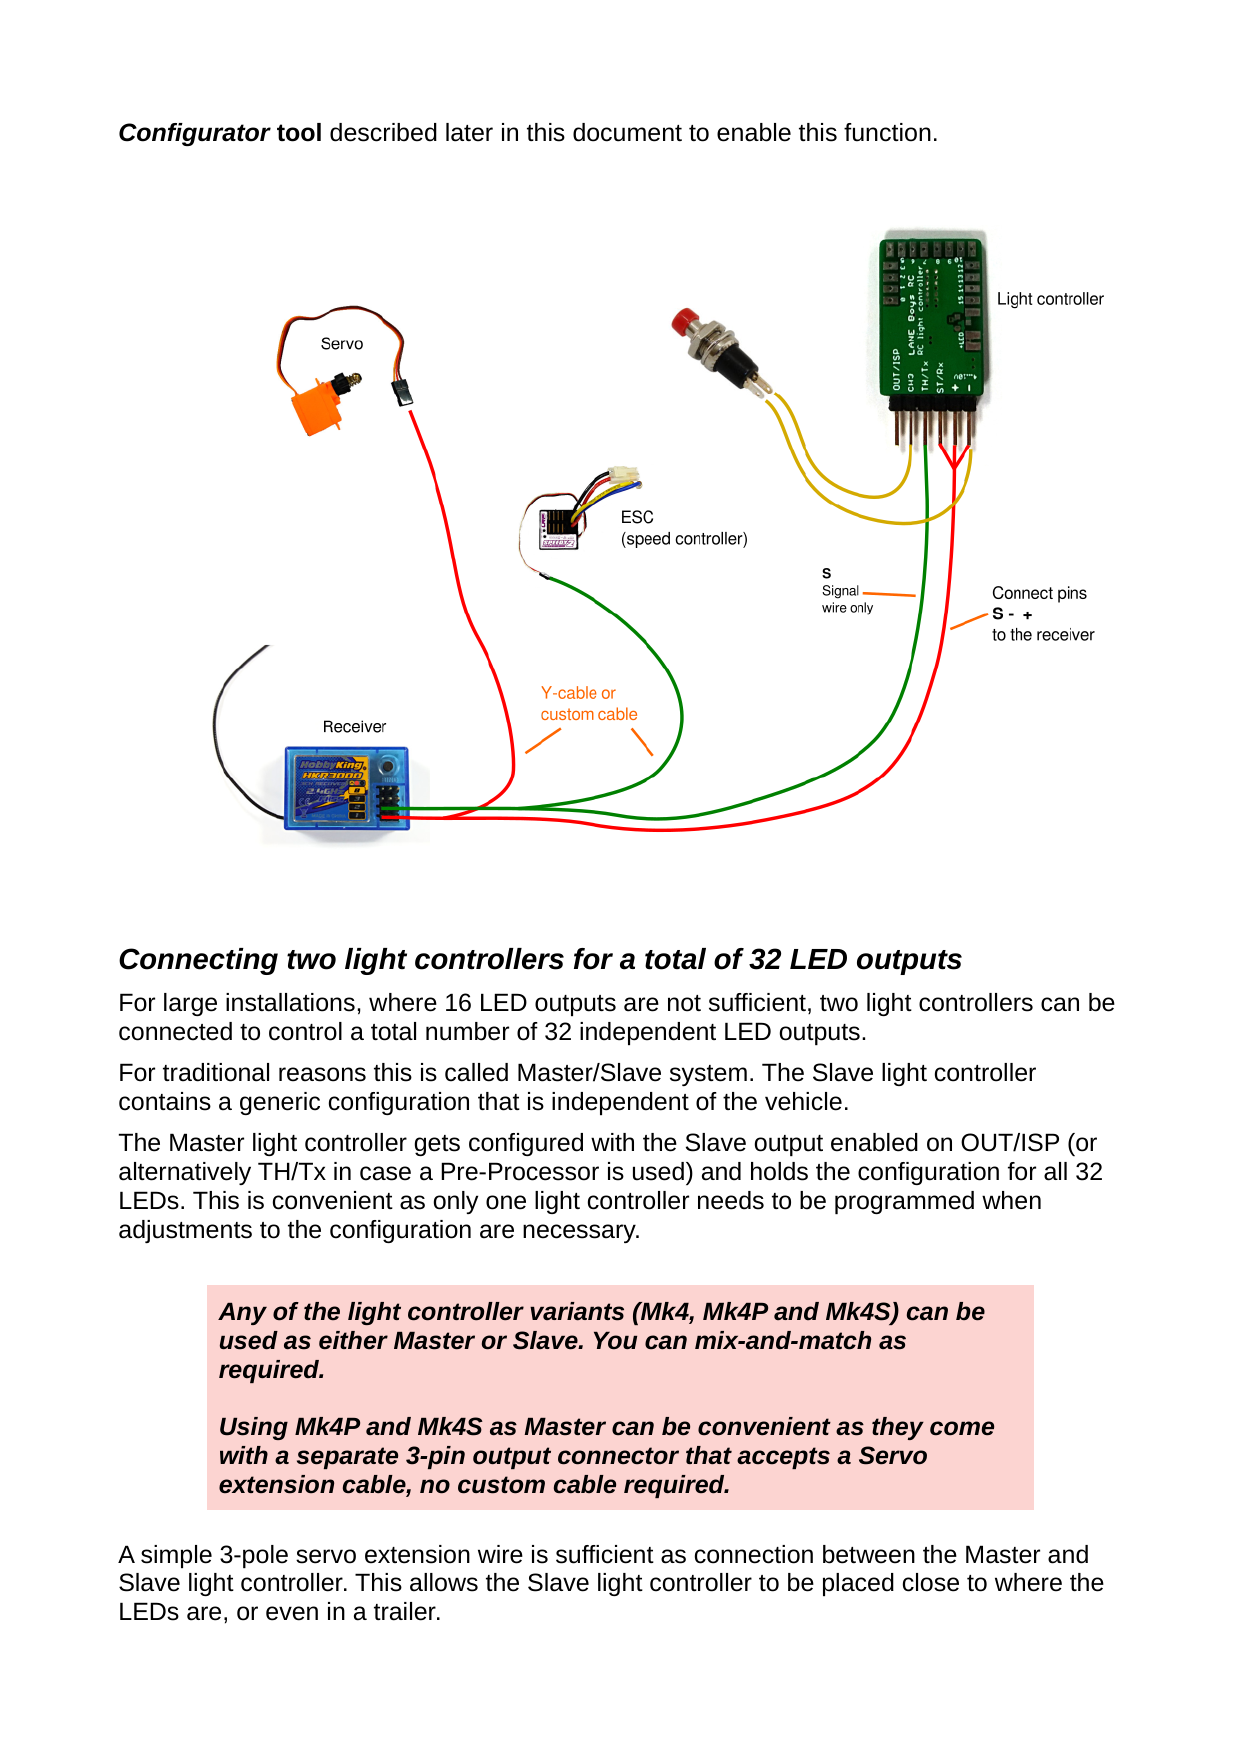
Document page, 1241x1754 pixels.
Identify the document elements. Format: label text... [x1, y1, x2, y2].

text Configurator tool described later in this document to enable this function. [118, 118, 1122, 147]
text Any of the light controller variants (Mk4, Mk4P and Mk4S) can be used as either Master or Slave. You can mix-and-match as required. [207, 1285, 1034, 1383]
text A simple 3-pole servo extension wire is sufficient as connection between the Master and Slave light controller. This allows the Slave light controller to be placed close to where the LEDs are, or even in a trailer. [118, 1539, 1122, 1626]
picture [118, 177, 1123, 887]
text For traditional reasons this is called Master/Slave system. The Slave light controller contains a generic configuration that is independent of the vehicle. [118, 1058, 1122, 1116]
text The Master light controller gets configured with the Slave output enabled on OUT/ISP (or alternatively TH/Tx in case a Pre-Processor is used) and holds the configuration for all 32 LEDs. This is convenient as only one light controller needs to be programmed when adjustments to the configuration are necessary. [118, 1128, 1122, 1243]
subtitle Connecting two light controllers for a total of 32 LED outputs [118, 942, 1122, 976]
text For large installations, where 16 LED outputs are not sufficient, two light controllers can be connected to control a total number of 32 independent LED outputs. [118, 988, 1122, 1046]
text Using Mk4P and Mk4S as Master can be convenient as they come with a separate 3-pin output connector that accepts a Servo extension cable, no custom cable required. [207, 1412, 1034, 1510]
